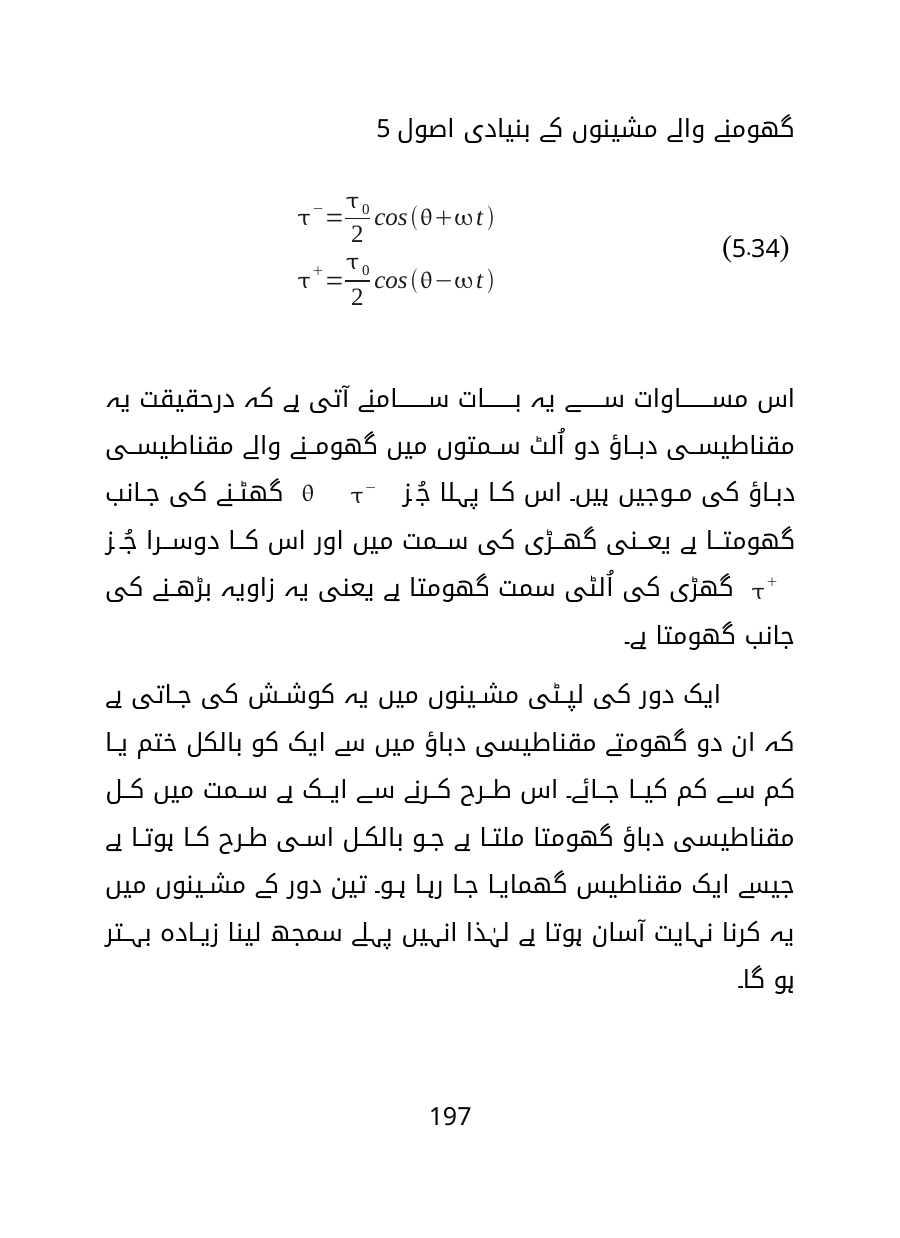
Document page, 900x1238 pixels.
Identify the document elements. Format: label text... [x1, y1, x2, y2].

table_header [105, 182, 678, 328]
table_header (5.34) [678, 182, 795, 328]
text ایک دور کی لپٹی مشینوں میں یہ کوشش کی جاتی ہے کہ ان دو گھومتے مقناطیسی دباؤ میں سے ایک کو بالکل ختم یا کم سے کم کیا جائے۔ اس طرح کرنے سے ایک ہے سمت میں کل مقناطیسی دباؤ گھومتا ملتا ہے جو بالکل اسی طرح کا ہوتا ہے جیسے ایک مقناطیس گھمایا جا رہا ہو۔ تین دور کے مشینوں میں یہ کرنا نہایت آسان ہوتا ہے لہٰذا انہیں پہلے سمجھ لینا زیادہ بہتر ہو گا۔ [105, 672, 795, 1004]
text اس مساوات سے یہ بات سامنے آتی ہے کہ درحقیقت یہ مقناطیسی دباؤ دو اُلٹ سمتوں میں گھومنے والے مقناطیسی دباؤ کی موجیں ہیں۔ اس کا پہلا جُز گھٹنے کی جانب گھومتا ہے یعنی گھڑی کی سمت میں اور اس کا دوسرا جُز گھڑی کی اُلٹی سمت گھومتا ہے یعنی یہ زاویہ بڑھنے کی جانب گھومتا ہے۔ [105, 375, 795, 659]
